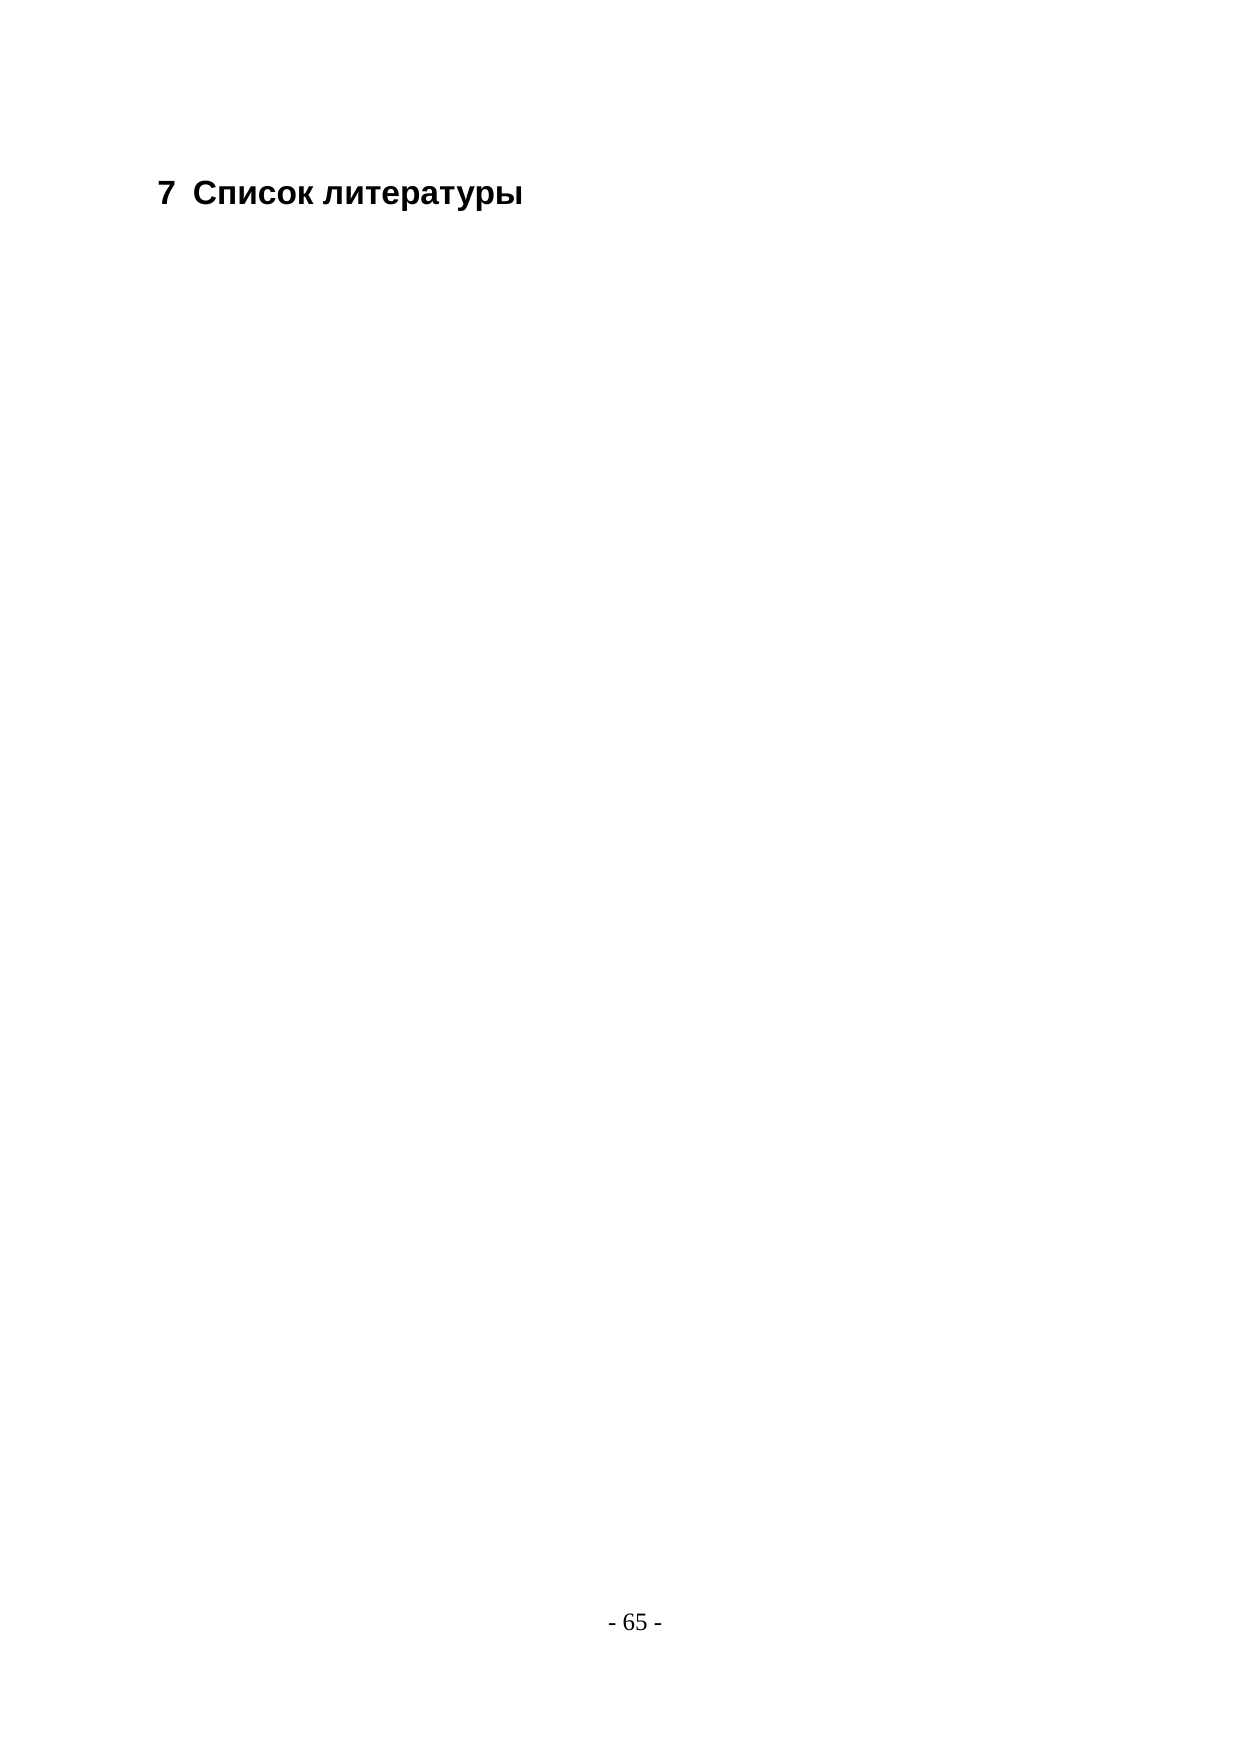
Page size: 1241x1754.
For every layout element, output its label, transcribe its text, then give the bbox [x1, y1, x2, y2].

subtitle Список литературы [148, 173, 1122, 211]
